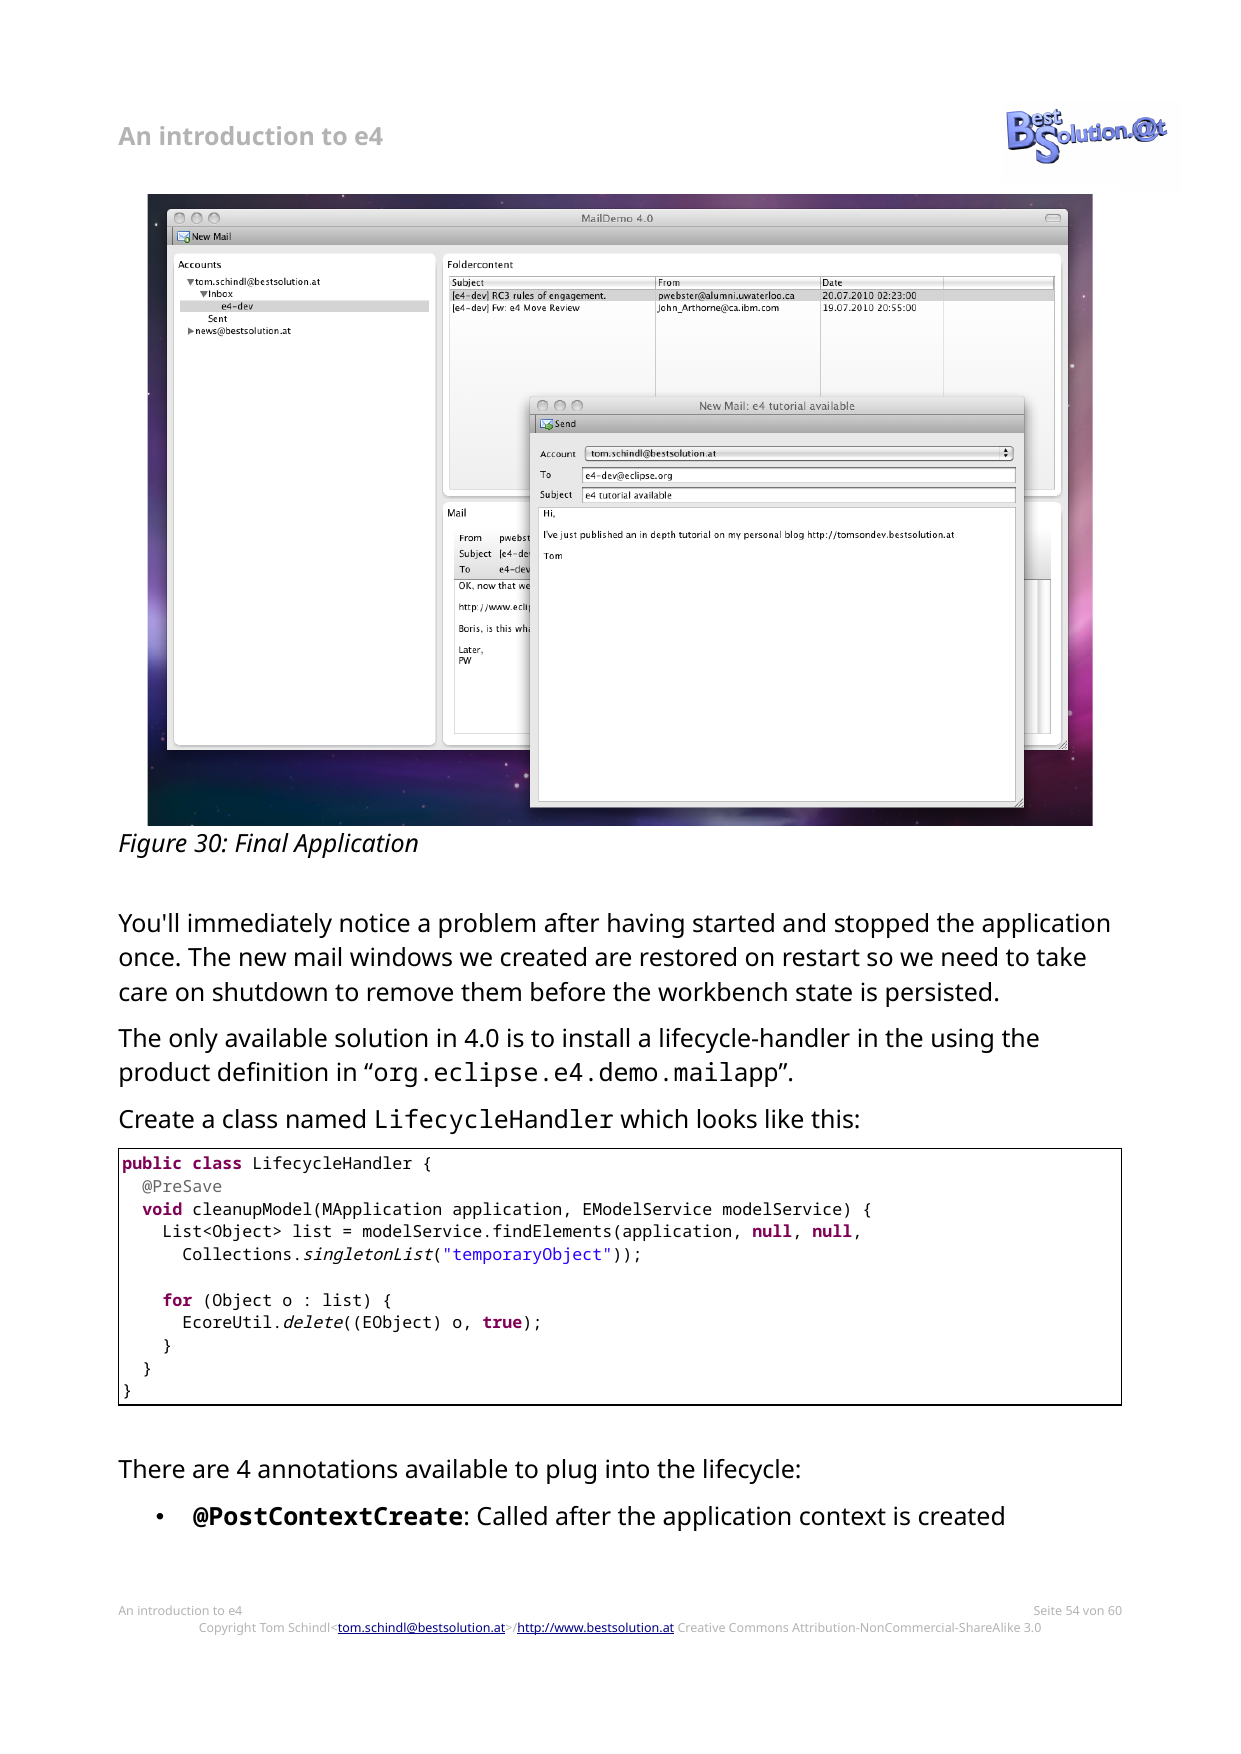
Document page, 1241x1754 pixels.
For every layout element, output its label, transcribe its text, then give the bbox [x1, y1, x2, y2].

text List<Object> list = modelService.findElements(application, null, null, Collections.singletonList("temporaryObject")); [119, 1216, 1121, 1284]
text The only available solution in 4.0 is to install a lifecycle-handler in the using the product definition in “org.eclipse.e4.demo.mailapp”. [118, 1021, 1122, 1089]
list @PostContextCreate: Called after the application context is created [156, 1499, 1122, 1533]
text Figure 30: Final Application [118, 826, 1122, 859]
text } [119, 1375, 1121, 1404]
text void cleanupModel(MApplication application, EModelService modelService) { [119, 1193, 1121, 1216]
text public class LifecycleHandler { @PreSave [119, 1149, 1121, 1193]
text } [119, 1352, 1121, 1375]
picture [147, 194, 1093, 826]
text for (Object o : list) { [119, 1284, 1121, 1307]
text There are 4 annotations available to plug into the lifecycle: [118, 1452, 1122, 1486]
text Create a class named LifecycleHandler which looks like this: [118, 1101, 1122, 1135]
text You'll immediately notice a problem after having started and stopped the application once. The new mail windows we created are restored on restart so we need to take care on shutdown to remove them before the workbench state is persisted. [118, 906, 1122, 1008]
text } [119, 1329, 1121, 1352]
text EcoreUtil.delete((EObject) o, true); [119, 1307, 1121, 1329]
picture [1002, 101, 1181, 191]
